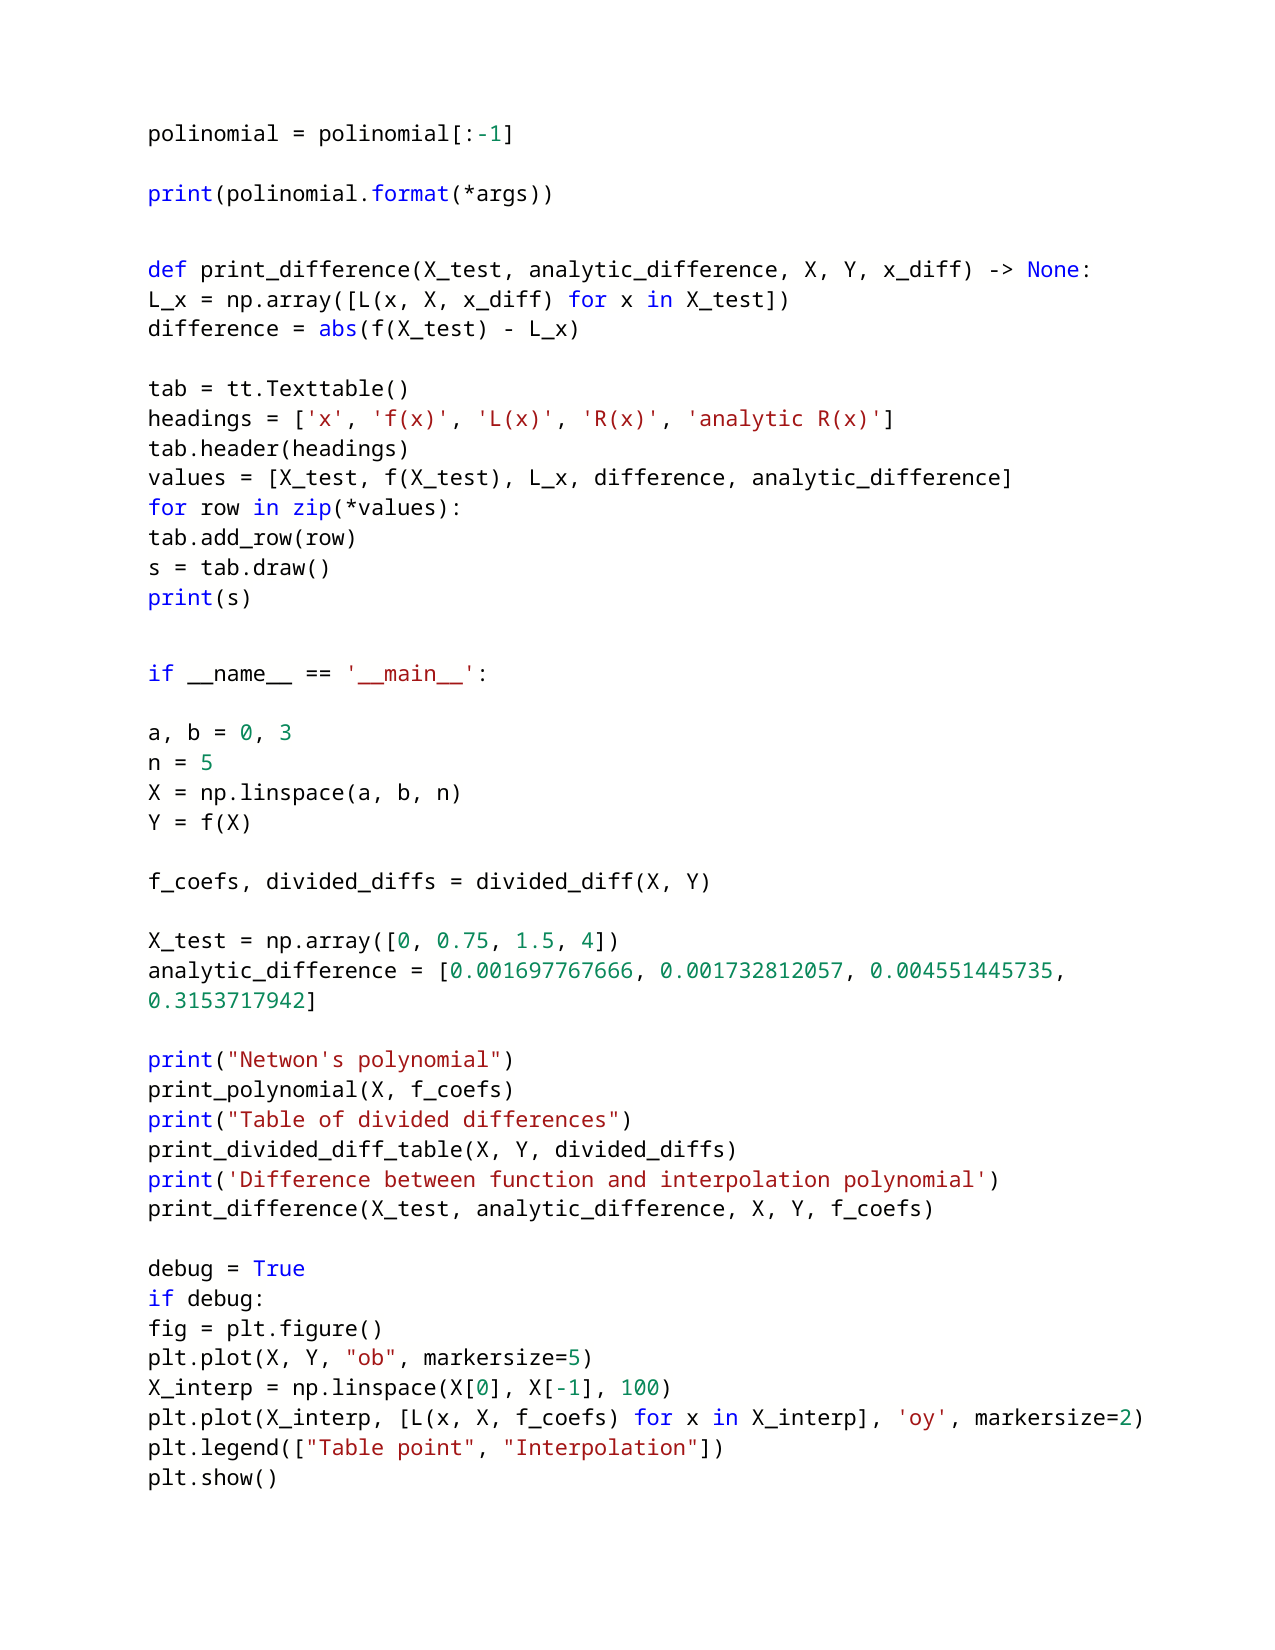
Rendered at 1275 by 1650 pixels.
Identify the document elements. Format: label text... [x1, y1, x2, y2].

text Y = f(X) [148, 806, 1186, 836]
text tab.header(headings) [148, 432, 1186, 462]
text tab.add_row(row) [148, 522, 1186, 552]
text print("Netwon's polynomial") [148, 1044, 1186, 1074]
text difference = abs(f(X_test) - L_x) [148, 313, 1186, 343]
text plt.show() [148, 1461, 1186, 1491]
text print("Table of divided differences") [148, 1104, 1186, 1134]
text print_divided_diff_table(X, Y, divided_diffs) [148, 1134, 1186, 1164]
text f_coefs, divided_diffs = divided_diff(X, Y) [148, 866, 1186, 896]
text print_difference(X_test, analytic_difference, X, Y, f_coefs) [148, 1193, 1186, 1223]
text values = [X_test, f(X_test), L_x, difference, analytic_difference] [148, 462, 1186, 492]
text tab = tt.Texttable() [148, 373, 1186, 403]
text if debug: [148, 1283, 1186, 1312]
text print_polynomial(X, f_coefs) [148, 1074, 1186, 1104]
text def print_difference(X_test, analytic_difference, X, Y, x_diff) -> None: [148, 254, 1186, 284]
text polinomial = polinomial[:-1] [148, 118, 1186, 148]
text L_x = np.array([L(x, X, x_diff) for x in X_test]) [148, 284, 1186, 313]
text fig = plt.figure() [148, 1312, 1186, 1342]
text debug = True [148, 1253, 1186, 1283]
text s = tab.draw() [148, 552, 1186, 581]
text headings = ['x', 'f(x)', 'L(x)', 'R(x)', 'analytic R(x)'] [148, 403, 1186, 432]
text analytic_difference = [0.001697767666, 0.001732812057, 0.004551445735, 0.3153717942] [148, 955, 1186, 1015]
text plt.plot(X, Y, "ob", markersize=5) [148, 1342, 1186, 1372]
text X_interp = np.linspace(X[0], X[-1], 100) [148, 1372, 1186, 1402]
text print(polinomial.format(*args)) [148, 178, 1186, 207]
text n = 5 [148, 747, 1186, 777]
text X_test = np.array([0, 0.75, 1.5, 4]) [148, 925, 1186, 955]
text plt.legend(["Table point", "Interpolation"]) [148, 1432, 1186, 1461]
text plt.plot(X_interp, [L(x, X, f_coefs) for x in X_interp], 'oy', markersize=2) [148, 1402, 1186, 1432]
text if __name__ == '__main__': [148, 658, 1186, 687]
text print('Difference between function and interpolation polynomial') [148, 1164, 1186, 1193]
text print(s) [148, 581, 1186, 611]
text a, b = 0, 3 [148, 717, 1186, 747]
text for row in zip(*values): [148, 492, 1186, 522]
text X = np.linspace(a, b, n) [148, 777, 1186, 806]
